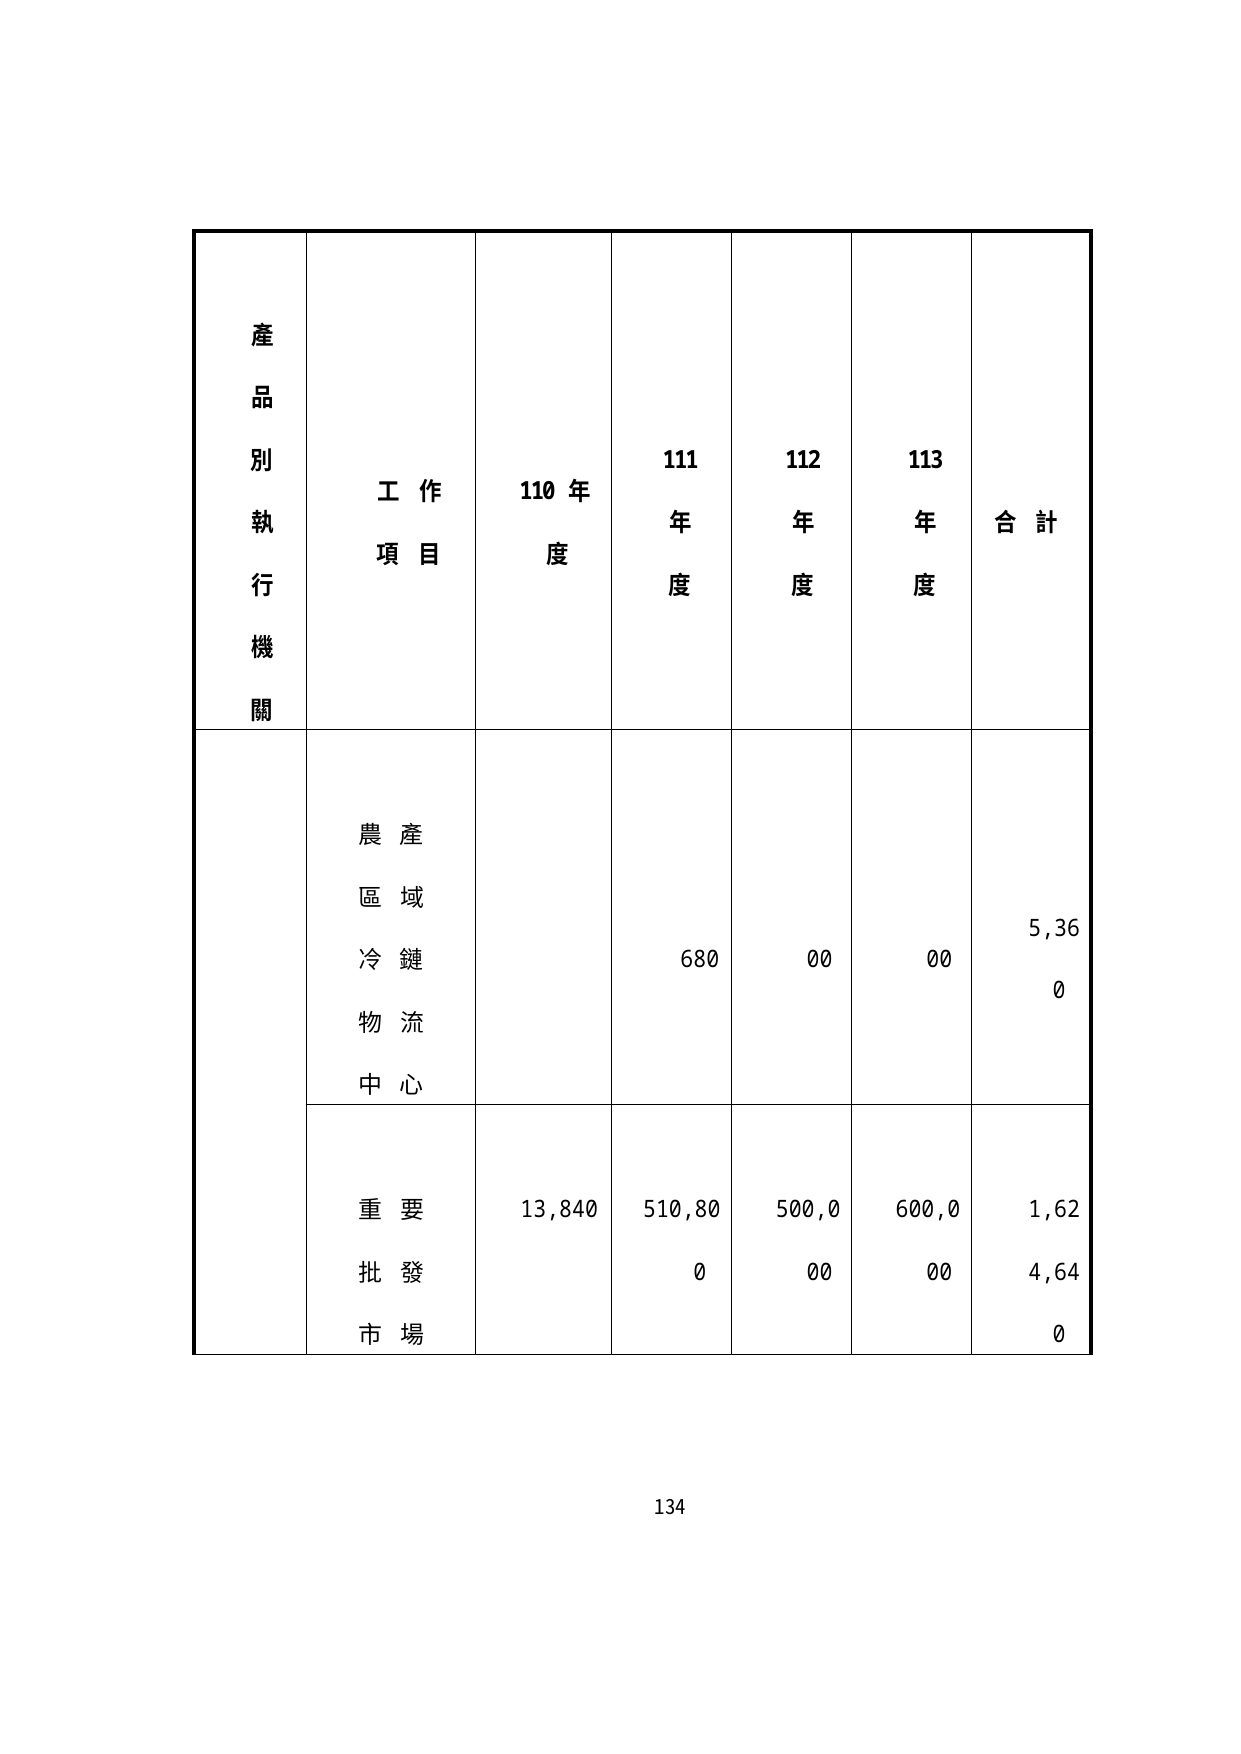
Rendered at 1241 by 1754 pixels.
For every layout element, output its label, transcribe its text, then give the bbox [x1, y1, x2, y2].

table_header 工作項目 [307, 233, 475, 729]
table_cell [196, 730, 306, 1354]
table_cell 500,000 [732, 1105, 851, 1354]
table_header 113年度 [852, 233, 971, 729]
table_header 合計 [972, 233, 1089, 729]
table_cell 5,360 [972, 730, 1089, 1104]
table_cell 510,800 [612, 1105, 731, 1354]
table_header 110年度 [476, 233, 611, 729]
table_header 112年度 [732, 233, 851, 729]
table_cell 00 [852, 730, 971, 1104]
table_cell 13,840 [476, 1105, 611, 1354]
table_header 產品別 執行機關 [196, 233, 306, 729]
table_header 111年度 [612, 233, 731, 729]
table_cell 重要批發市場 [307, 1105, 475, 1354]
table_cell 680 [612, 730, 731, 1104]
table_cell 00 [732, 730, 851, 1104]
table_cell [476, 730, 611, 1104]
table_cell 600,000 [852, 1105, 971, 1354]
table_cell 農產區域冷鏈物流中心 [307, 730, 475, 1104]
table_cell 1,624,640 [972, 1105, 1089, 1354]
